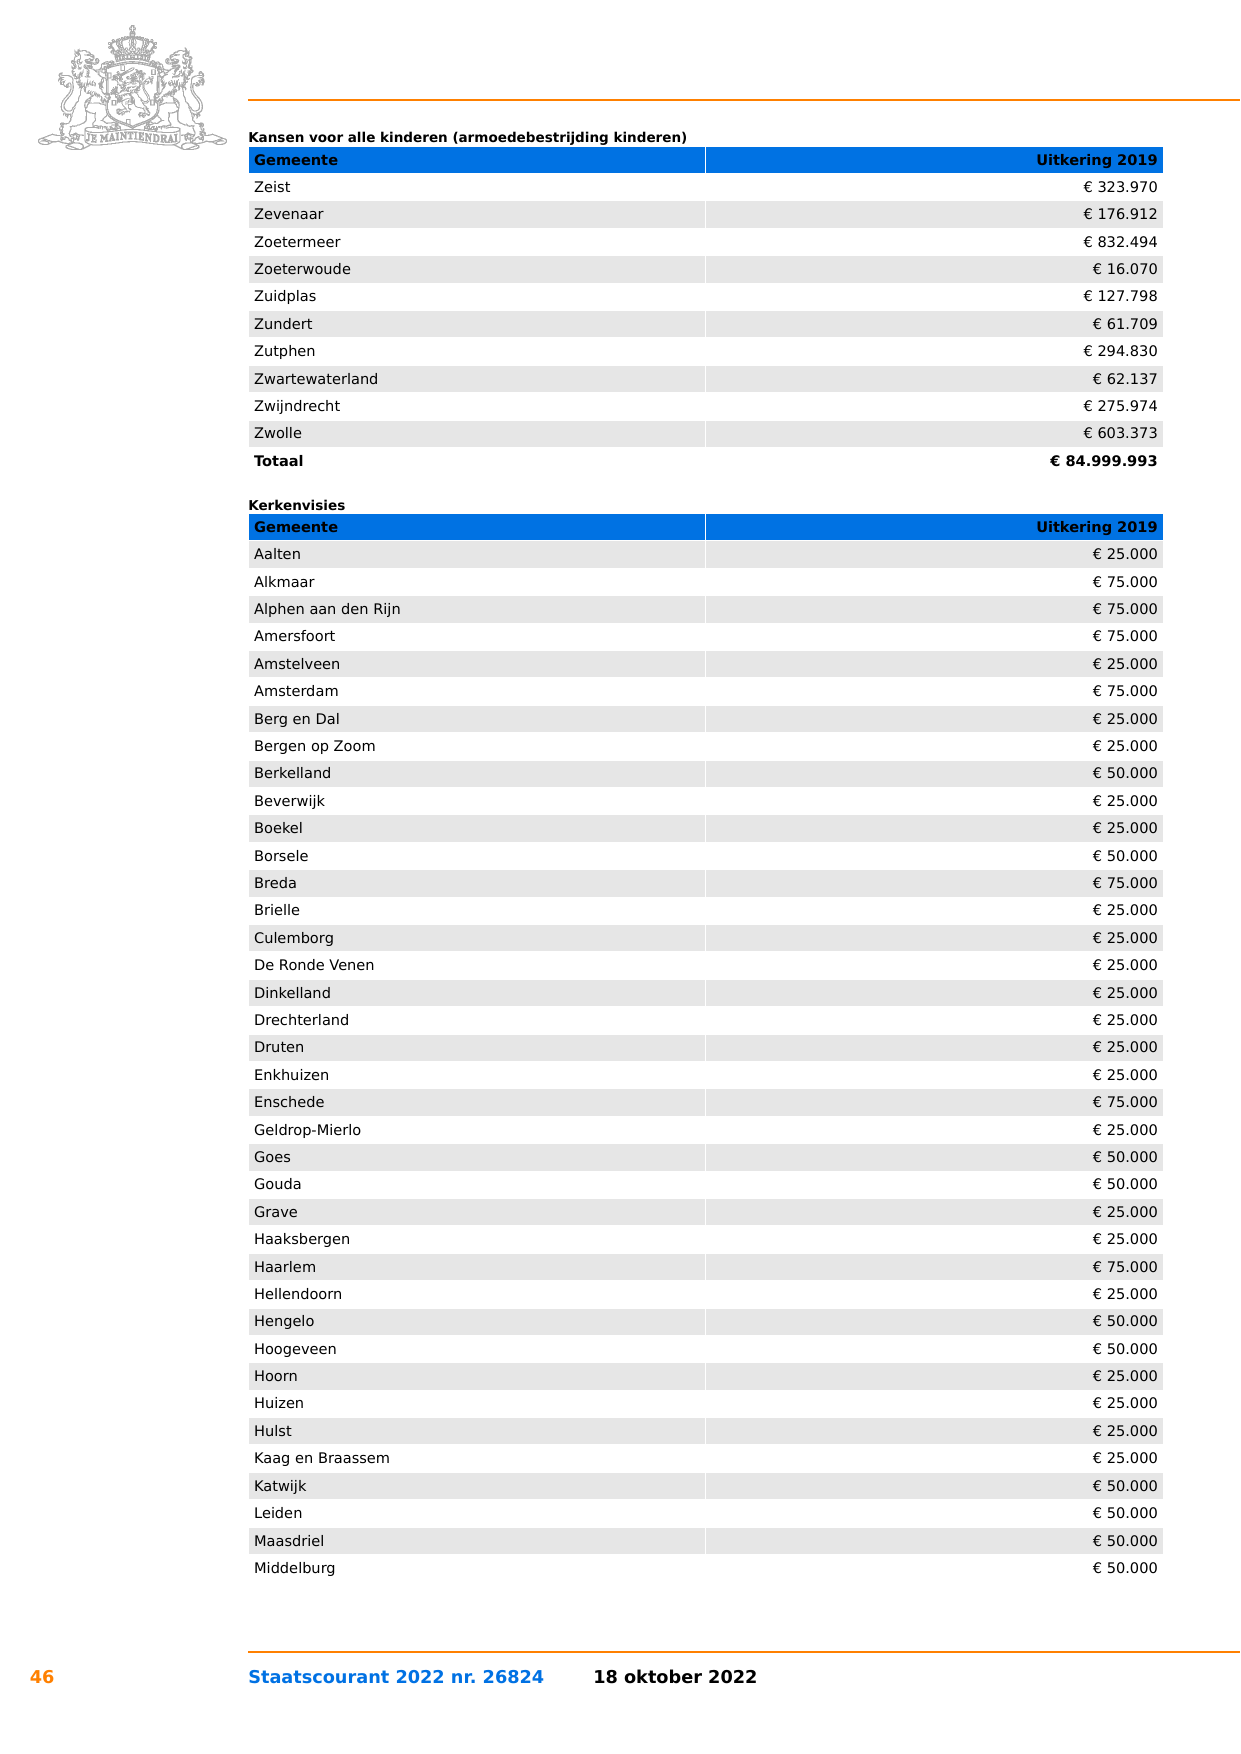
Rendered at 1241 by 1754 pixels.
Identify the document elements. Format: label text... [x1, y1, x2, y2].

table_cell Zundert [249, 311, 705, 337]
table_cell Zwijndrecht [249, 393, 705, 419]
table_cell Zoetermeer [249, 229, 705, 255]
table_cell Zuidplas [249, 284, 705, 310]
table_cell Haarlem [249, 1254, 705, 1280]
table_cell € 603.373 [706, 421, 1163, 447]
table_cell € 275.974 [706, 393, 1163, 419]
table_cell Hoogeveen [249, 1336, 705, 1362]
table_cell € 50.000 [706, 1336, 1163, 1362]
table_cell € 61.709 [706, 311, 1163, 337]
table_cell Zwartewaterland [249, 366, 705, 392]
table_cell Druten [249, 1035, 705, 1061]
table_cell Grave [249, 1199, 705, 1225]
table_cell Haaksbergen [249, 1226, 705, 1253]
table_cell Katwijk [249, 1473, 705, 1499]
table_cell Breda [249, 870, 705, 897]
table_cell Beverwijk [249, 788, 705, 814]
table_cell € 25.000 [706, 788, 1163, 814]
table_cell Boekel [249, 815, 705, 842]
table_cell Amsterdam [249, 679, 705, 705]
table_cell € 25.000 [706, 953, 1163, 979]
table_cell € 25.000 [706, 1391, 1163, 1417]
table_cell € 25.000 [706, 980, 1163, 1006]
table_cell € 25.000 [706, 1226, 1163, 1253]
table_cell € 832.494 [706, 229, 1163, 255]
table_cell € 25.000 [706, 898, 1163, 924]
table_cell Huizen [249, 1391, 705, 1417]
table_cell € 25.000 [706, 1281, 1163, 1307]
table_cell € 50.000 [706, 1473, 1163, 1499]
table_cell Zoeterwoude [249, 256, 705, 283]
table_cell De Ronde Venen [249, 953, 705, 979]
table_cell € 25.000 [706, 1117, 1163, 1143]
table_cell Uitkering 2019 [706, 514, 1163, 540]
table_cell € 25.000 [706, 1007, 1163, 1033]
table_cell Bergen op Zoom [249, 733, 705, 759]
table_cell € 75.000 [706, 1089, 1163, 1116]
table_cell € 50.000 [706, 761, 1163, 787]
table_cell € 75.000 [706, 870, 1163, 897]
table_cell Enkhuizen [249, 1062, 705, 1088]
table_cell Drechterland [249, 1007, 705, 1033]
table_cell € 25.000 [706, 541, 1163, 568]
table_cell € 50.000 [706, 1500, 1163, 1527]
table_cell € 75.000 [706, 624, 1163, 650]
table_cell Amstelveen [249, 651, 705, 677]
table_cell € 75.000 [706, 679, 1163, 705]
table_cell Gemeente [249, 147, 705, 173]
table_cell € 25.000 [706, 1418, 1163, 1444]
table_cell Gouda [249, 1172, 705, 1198]
table_cell Totaal [249, 448, 705, 474]
table_cell € 323.970 [706, 174, 1163, 200]
table_cell Maasdriel [249, 1528, 705, 1554]
table_cell € 75.000 [706, 1254, 1163, 1280]
table_cell Amersfoort [249, 624, 705, 650]
table_cell Enschede [249, 1089, 705, 1116]
table_cell Dinkelland [249, 980, 705, 1006]
table_cell Zevenaar [249, 201, 705, 228]
table_cell Brielle [249, 898, 705, 924]
table_cell € 50.000 [706, 1555, 1163, 1581]
table_cell Zeist [249, 174, 705, 200]
table_header Kerkenvisies [248, 497, 1163, 513]
table_cell € 25.000 [706, 651, 1163, 677]
table_cell Aalten [249, 541, 705, 568]
table_cell Hoorn [249, 1363, 705, 1390]
table_cell € 25.000 [706, 815, 1163, 842]
table_cell € 25.000 [706, 1446, 1163, 1472]
table_cell Zutphen [249, 339, 705, 365]
table_cell € 50.000 [706, 1528, 1163, 1554]
table_cell € 127.798 [706, 284, 1163, 310]
table_cell € 84.999.993 [706, 448, 1163, 474]
table_cell Goes [249, 1144, 705, 1171]
table_cell € 50.000 [706, 843, 1163, 869]
table_cell Middelburg [249, 1555, 705, 1581]
table_cell € 50.000 [706, 1172, 1163, 1198]
table_cell Hengelo [249, 1309, 705, 1335]
table_cell Culemborg [249, 925, 705, 951]
table_cell Berg en Dal [249, 706, 705, 732]
table_cell € 25.000 [706, 706, 1163, 732]
table_cell Gemeente [249, 514, 705, 540]
table_cell Hulst [249, 1418, 705, 1444]
table_cell Alphen aan den Rijn [249, 596, 705, 623]
table_cell € 176.912 [706, 201, 1163, 228]
table_cell € 16.070 [706, 256, 1163, 283]
table_cell Borsele [249, 843, 705, 869]
table_cell Leiden [249, 1500, 705, 1527]
table_cell € 50.000 [706, 1309, 1163, 1335]
table_cell € 25.000 [706, 925, 1163, 951]
table_cell € 50.000 [706, 1144, 1163, 1171]
table_cell € 25.000 [706, 1035, 1163, 1061]
table_cell € 25.000 [706, 733, 1163, 759]
table_cell Zwolle [249, 421, 705, 447]
table_cell Uitkering 2019 [706, 147, 1163, 173]
table_header Kansen voor alle kinderen (armoedebestrijding kinderen) [248, 130, 1163, 146]
table_cell € 62.137 [706, 366, 1163, 392]
table_cell € 25.000 [706, 1199, 1163, 1225]
table_cell € 25.000 [706, 1062, 1163, 1088]
table_cell € 294.830 [706, 339, 1163, 365]
picture [38, 25, 227, 150]
table_cell Hellendoorn [249, 1281, 705, 1307]
table_cell Berkelland [249, 761, 705, 787]
table_cell € 75.000 [706, 569, 1163, 595]
table_cell € 75.000 [706, 596, 1163, 623]
table_cell Kaag en Braassem [249, 1446, 705, 1472]
table_cell Alkmaar [249, 569, 705, 595]
table_cell Geldrop-Mierlo [249, 1117, 705, 1143]
table_cell € 25.000 [706, 1363, 1163, 1390]
